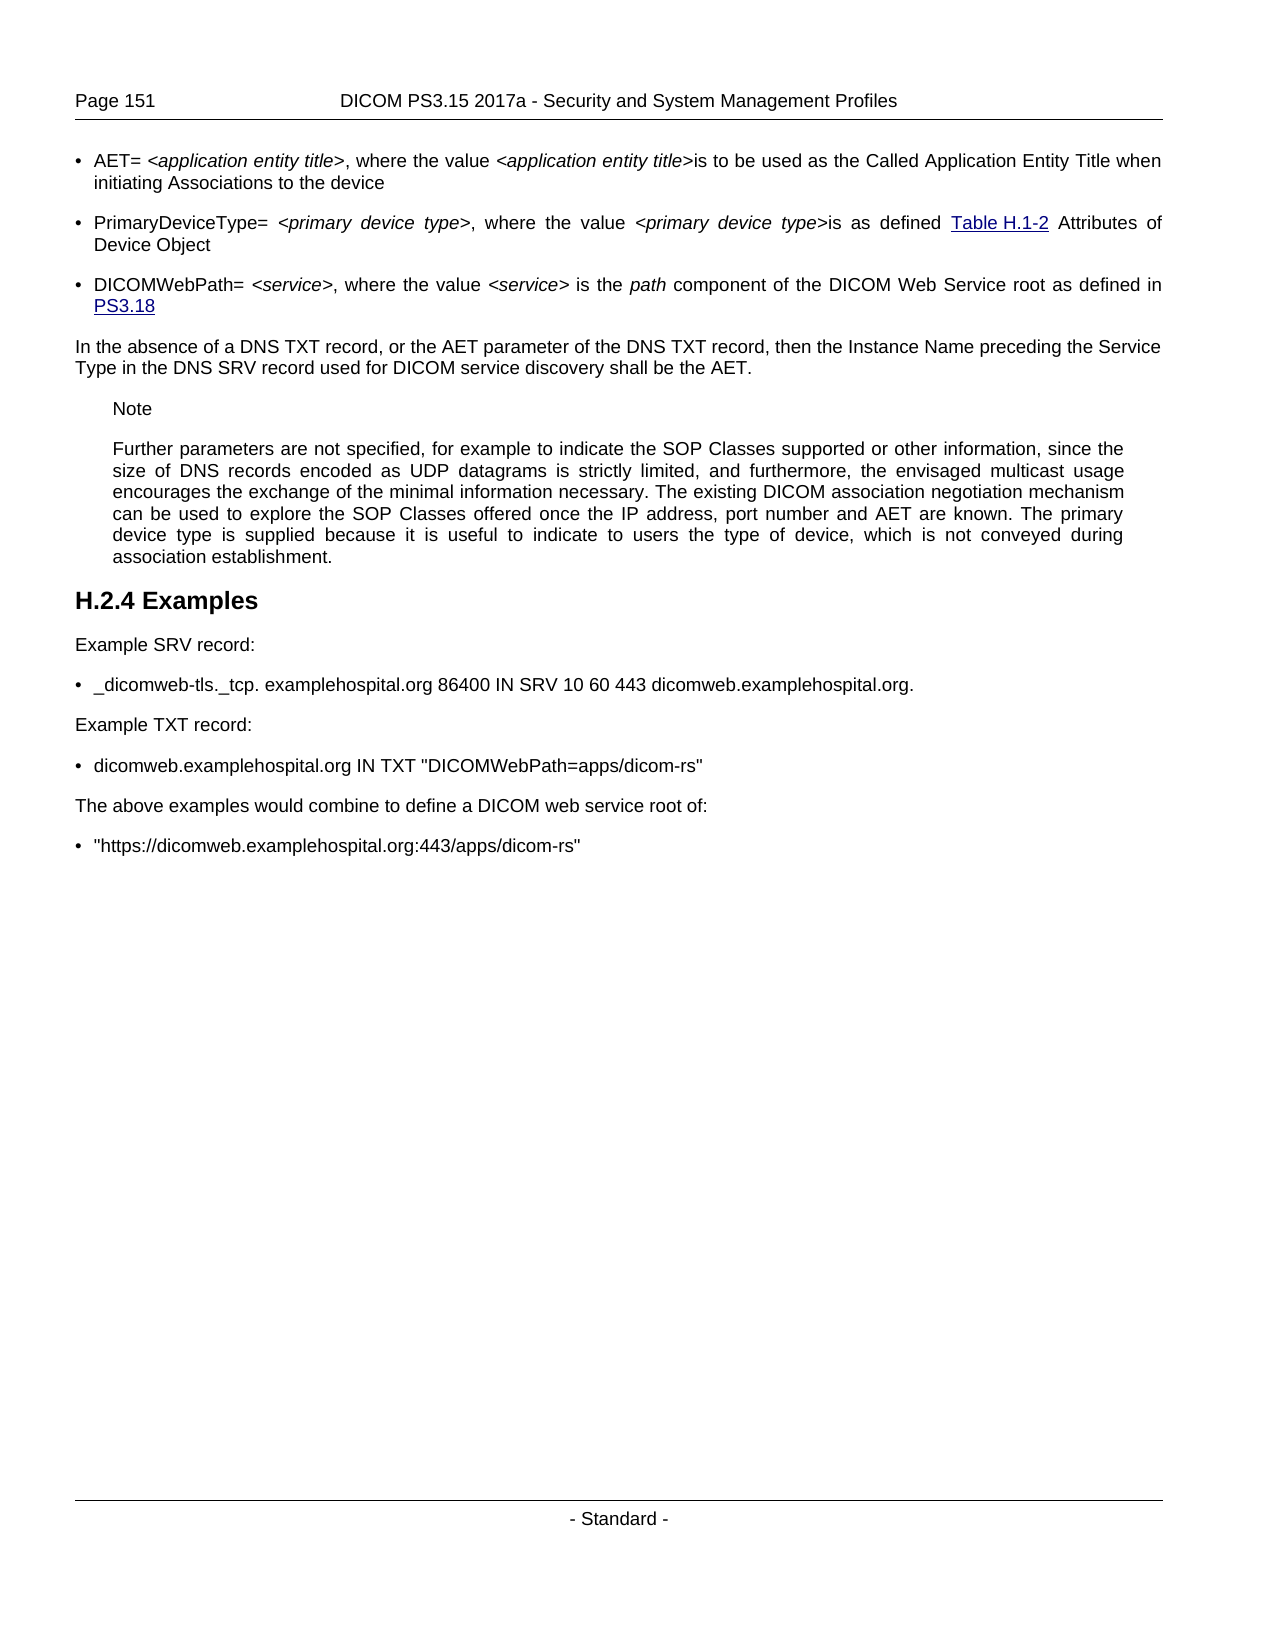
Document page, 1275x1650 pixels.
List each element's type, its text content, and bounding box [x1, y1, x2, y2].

text The above examples would combine to define a DICOM web service root of: [75, 795, 1162, 816]
list PrimaryDeviceType= <primary device type>, where the value <primary device type>is as defined Table H.1-2 Attributes of Device Object [75, 212, 1162, 255]
text Further parameters are not specified, for example to indicate the SOP Classes supported or other information, since the size of DNS records encoded as UDP datagrams is strictly limited, and furthermore, the envisaged multicast usage encourages the exchange of the minimal information necessary. The existing DICOM association negotiation mechanism can be used to explore the SOP Classes offered once the IP address, port number and AET are known. The primary device type is supplied because it is useful to indicate to users the type of device, which is not conveyed during association establishment. [112, 438, 1125, 567]
text Note [112, 397, 1125, 419]
list AET= <application entity title>, where the value <application entity title>is to be used as the Called Application Entity Title when initiating Associations to the device [75, 150, 1162, 193]
list dicomweb.examplehospital.org IN TXT "DICOMWebPath=apps/dicom-rs" [75, 754, 1162, 776]
list _dicomweb-tls._tcp. examplehospital.org 86400 IN SRV 10 60 443 dicomweb.examplehospital.org. [75, 674, 1162, 695]
text Example TXT record: [75, 714, 1162, 736]
text Example SRV record: [75, 633, 1162, 655]
list DICOMWebPath= <service>, where the value <service> is the path component of the DICOM Web Service root as defined in PS3.18 [75, 274, 1162, 317]
text H.2.4 Examples [75, 586, 1162, 615]
list "https://dicomweb.examplehospital.org:443/apps/dicom-rs" [75, 835, 1162, 857]
text In the absence of a DNS TXT record, or the AET parameter of the DNS TXT record, then the Instance Name preceding the Service Type in the DNS SRV record used for DICOM service discovery shall be the AET. [75, 336, 1162, 379]
